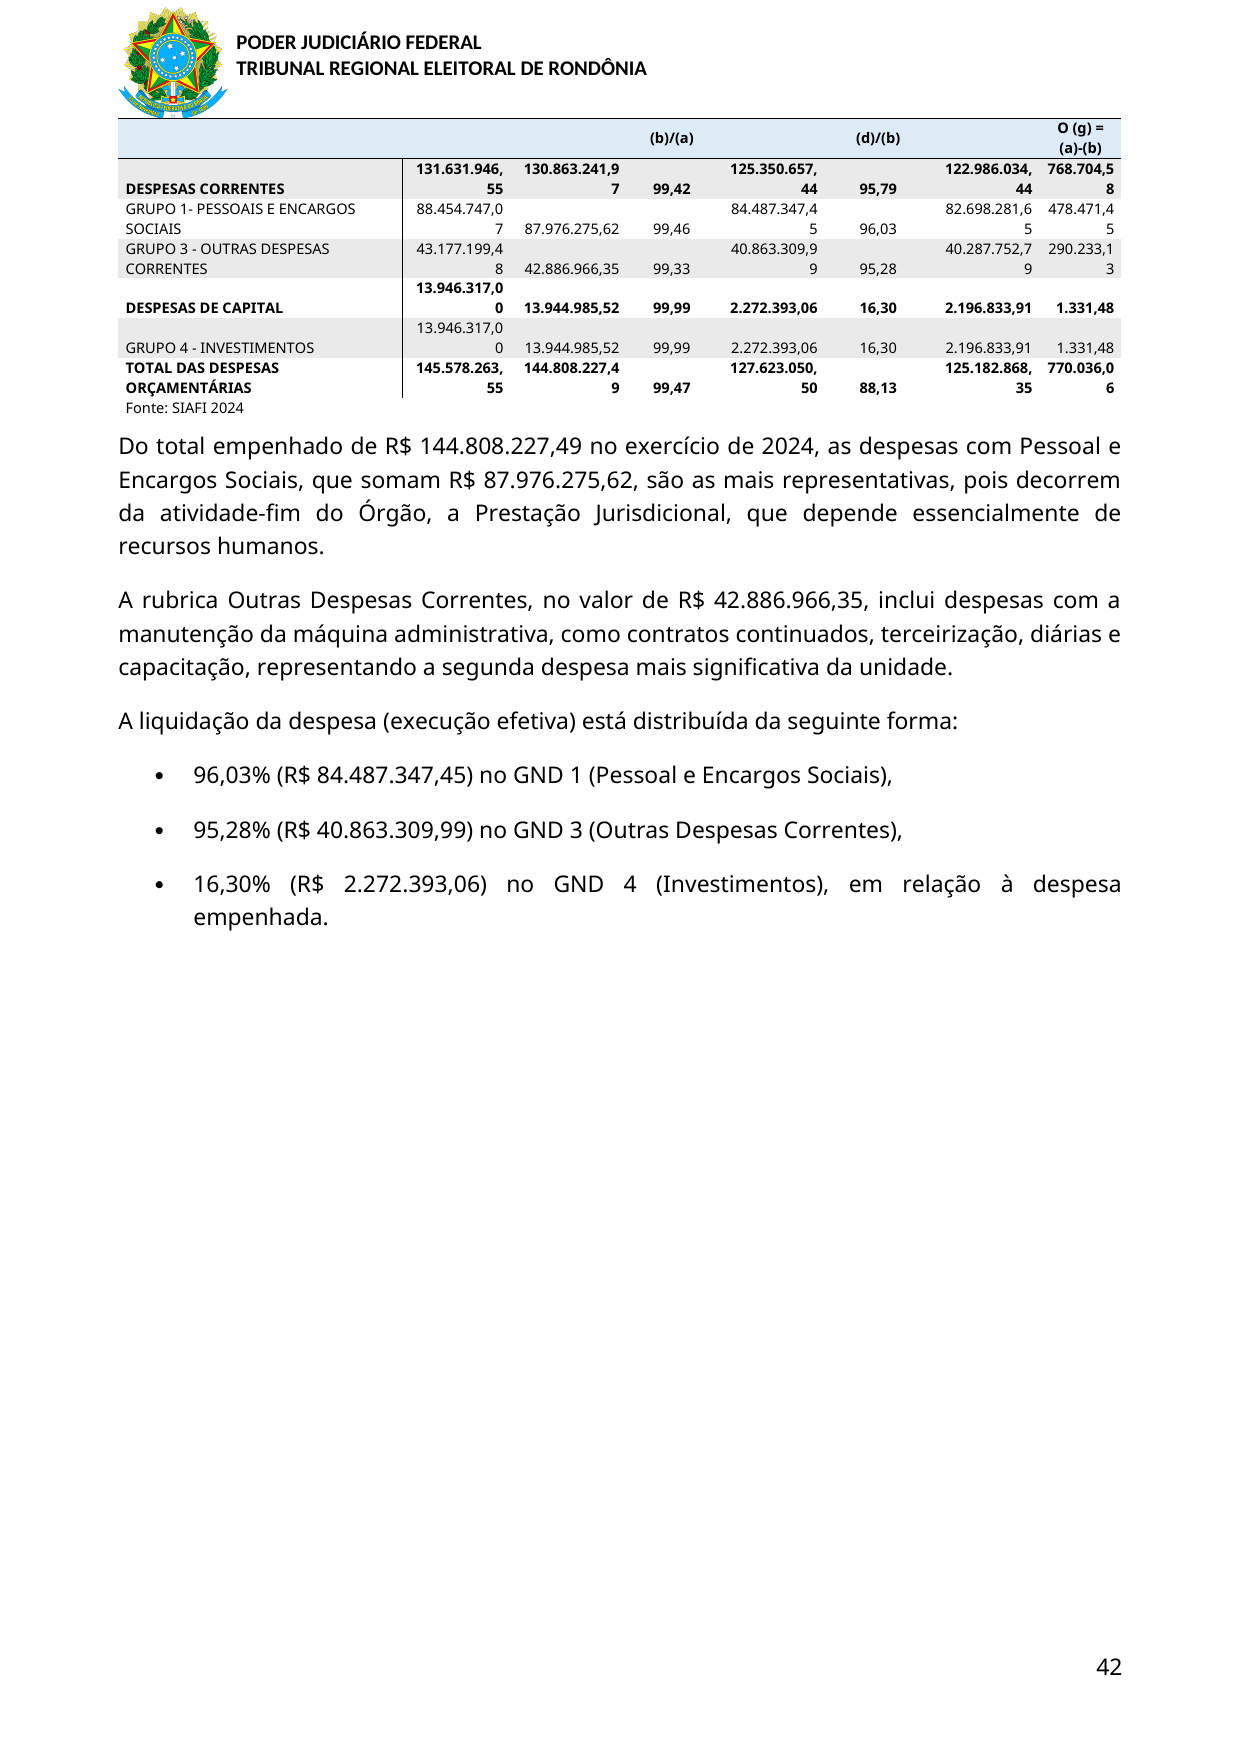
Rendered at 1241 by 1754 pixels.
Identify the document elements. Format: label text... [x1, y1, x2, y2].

table_cell GRUPO 3 - OUTRAS DESPESAS CORRENTES [118, 239, 402, 278]
table_cell 145.578.263,55 [403, 358, 510, 398]
table_cell [627, 398, 717, 418]
table_cell 1.331,48 [1039, 278, 1121, 318]
table_cell 40.863.309,99 [717, 239, 825, 278]
table_cell 16,30 [825, 318, 931, 358]
table_cell 13.944.985,52 [510, 278, 627, 318]
table_cell 95,28 [825, 239, 931, 278]
table_cell [1039, 398, 1121, 418]
table_cell 290.233,13 [1039, 239, 1121, 278]
list 95,28% (R$ 40.863.309,99) no GND 3 (Outras Despesas Correntes), [156, 811, 1122, 845]
table_header [402, 119, 510, 158]
table_cell [510, 398, 627, 418]
table_cell 82.698.281,65 [931, 199, 1039, 238]
table_cell 99,99 [627, 278, 717, 318]
table_header (d)/(b) [825, 119, 931, 158]
table_cell GRUPO 4 - INVESTIMENTOS [118, 318, 402, 358]
table_cell 144.808.227,49 [510, 358, 627, 398]
text A rubrica Outras Despesas Correntes, no valor de R$ 42.886.966,35, inclui despesas com a manutenção da máquina administrativa, como contratos continuados, terceirização, diárias e capacitação, representando a segunda despesa mais significativa da unidade. [118, 582, 1122, 682]
table_cell 127.623.050,50 [717, 358, 825, 398]
table_cell 99,33 [627, 239, 717, 278]
table_cell 2.272.393,06 [717, 318, 825, 358]
table_cell 16,30 [825, 278, 931, 318]
list 96,03% (R$ 84.487.347,45) no GND 1 (Pessoal e Encargos Sociais), [156, 757, 1122, 791]
table_cell 125.350.657,44 [717, 159, 825, 199]
table_cell [825, 398, 931, 418]
table_cell 2.196.833,91 [931, 318, 1039, 358]
table_cell 99,46 [627, 199, 717, 238]
table_cell 99,42 [627, 159, 717, 199]
table_header O (g) = (a)-(b) [1039, 119, 1121, 158]
table_cell TOTAL DAS DESPESAS ORÇAMENTÁRIAS [118, 358, 402, 398]
table_cell 13.944.985,52 [510, 318, 627, 358]
table_cell 84.487.347,45 [717, 199, 825, 238]
table_cell 770.036,06 [1039, 358, 1121, 398]
table_cell [402, 398, 510, 418]
table_cell 96,03 [825, 199, 931, 238]
table_header (b)/(a) [627, 119, 717, 158]
table_header [510, 119, 627, 158]
table_cell 131.631.946,55 [403, 159, 510, 199]
table_cell 42.886.966,35 [510, 239, 627, 278]
list 16,30% (R$ 2.272.393,06) no GND 4 (Investimentos), em relação à despesa empenhada. [156, 866, 1122, 932]
text A liquidação da despesa (execução efetiva) está distribuída da seguinte forma: [118, 703, 1122, 736]
table_header [717, 119, 825, 158]
table_cell 40.287.752,79 [931, 239, 1039, 278]
table_cell 88,13 [825, 358, 931, 398]
table_cell 768.704,58 [1039, 159, 1121, 199]
table_cell 43.177.199,48 [403, 239, 510, 278]
table_cell 13.946.317,00 [403, 278, 510, 318]
table_cell 478.471,45 [1039, 199, 1121, 238]
text Do total empenhado de R$ 144.808.227,49 no exercício de 2024, as despesas com Pessoal e Encargos Sociais, que somam R$ 87.976.275,62, são as mais representativas, pois decorrem da atividade-fim do Órgão, a Prestação Jurisdicional, que depende essencialmente de recursos humanos. [118, 428, 1122, 561]
table_cell 125.182.868,35 [931, 358, 1039, 398]
table_cell 2.272.393,06 [717, 278, 825, 318]
table_cell DESPESAS CORRENTES [118, 159, 402, 199]
table_cell GRUPO 1- PESSOAIS E ENCARGOS SOCIAIS [118, 199, 402, 238]
table_cell 13.946.317,00 [403, 318, 510, 358]
table_cell 130.863.241,97 [510, 159, 627, 199]
table_cell DESPESAS DE CAPITAL [118, 278, 402, 318]
table_cell 88.454.747,07 [403, 199, 510, 238]
table_cell Fonte: SIAFI 2024 [118, 398, 402, 418]
table_cell [931, 398, 1039, 418]
table_cell [717, 398, 825, 418]
table_cell 95,79 [825, 159, 931, 199]
table_header [118, 119, 402, 158]
table_cell 99,47 [627, 358, 717, 398]
table_cell 2.196.833,91 [931, 278, 1039, 318]
table_header [931, 119, 1039, 158]
table_cell 1.331,48 [1039, 318, 1121, 358]
table_cell 99,99 [627, 318, 717, 358]
table_cell 87.976.275,62 [510, 199, 627, 238]
table_cell 122.986.034,44 [931, 159, 1039, 199]
